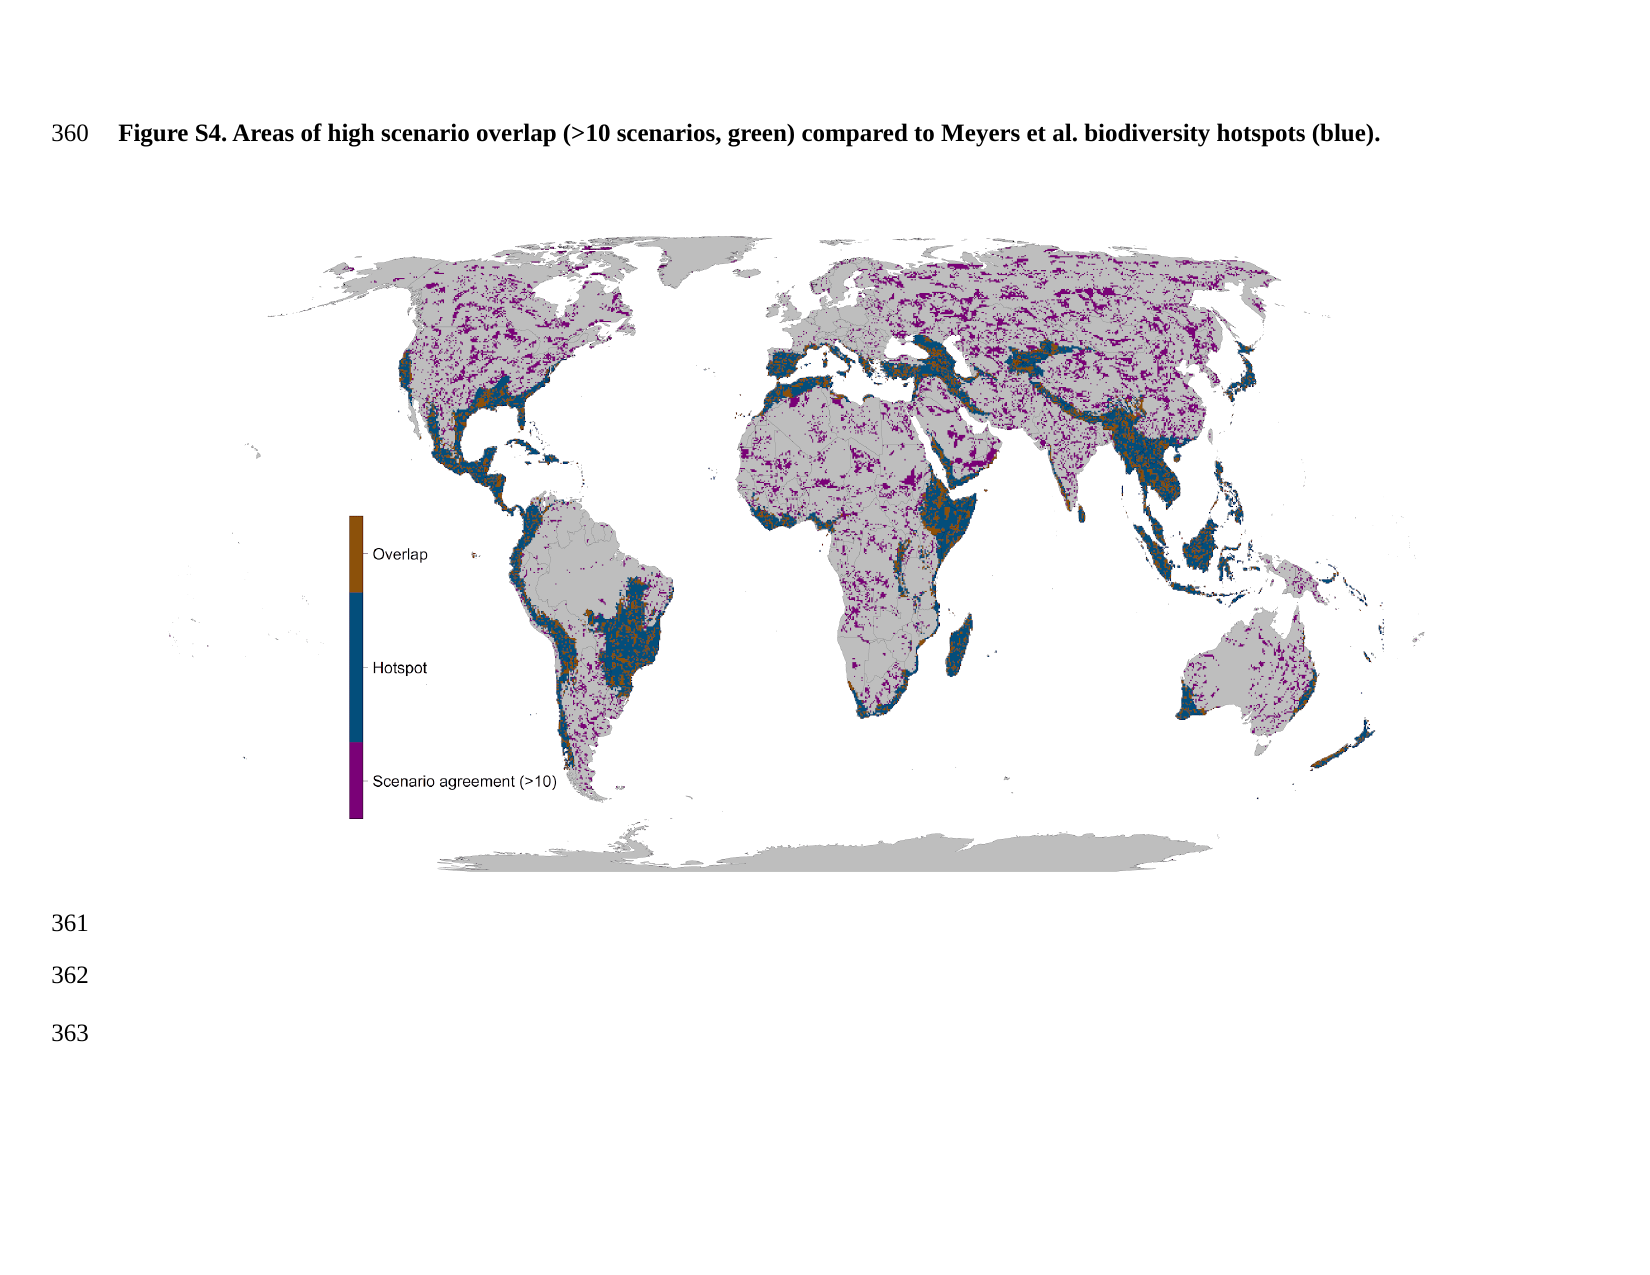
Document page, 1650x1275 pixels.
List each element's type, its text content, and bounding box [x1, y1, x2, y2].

text Figure S4. Areas of high scenario overlap (>10 scenarios, green) compared to Meyers et al. biodiversity hotspots (blue). [118, 118, 1532, 147]
picture [118, 175, 1479, 932]
